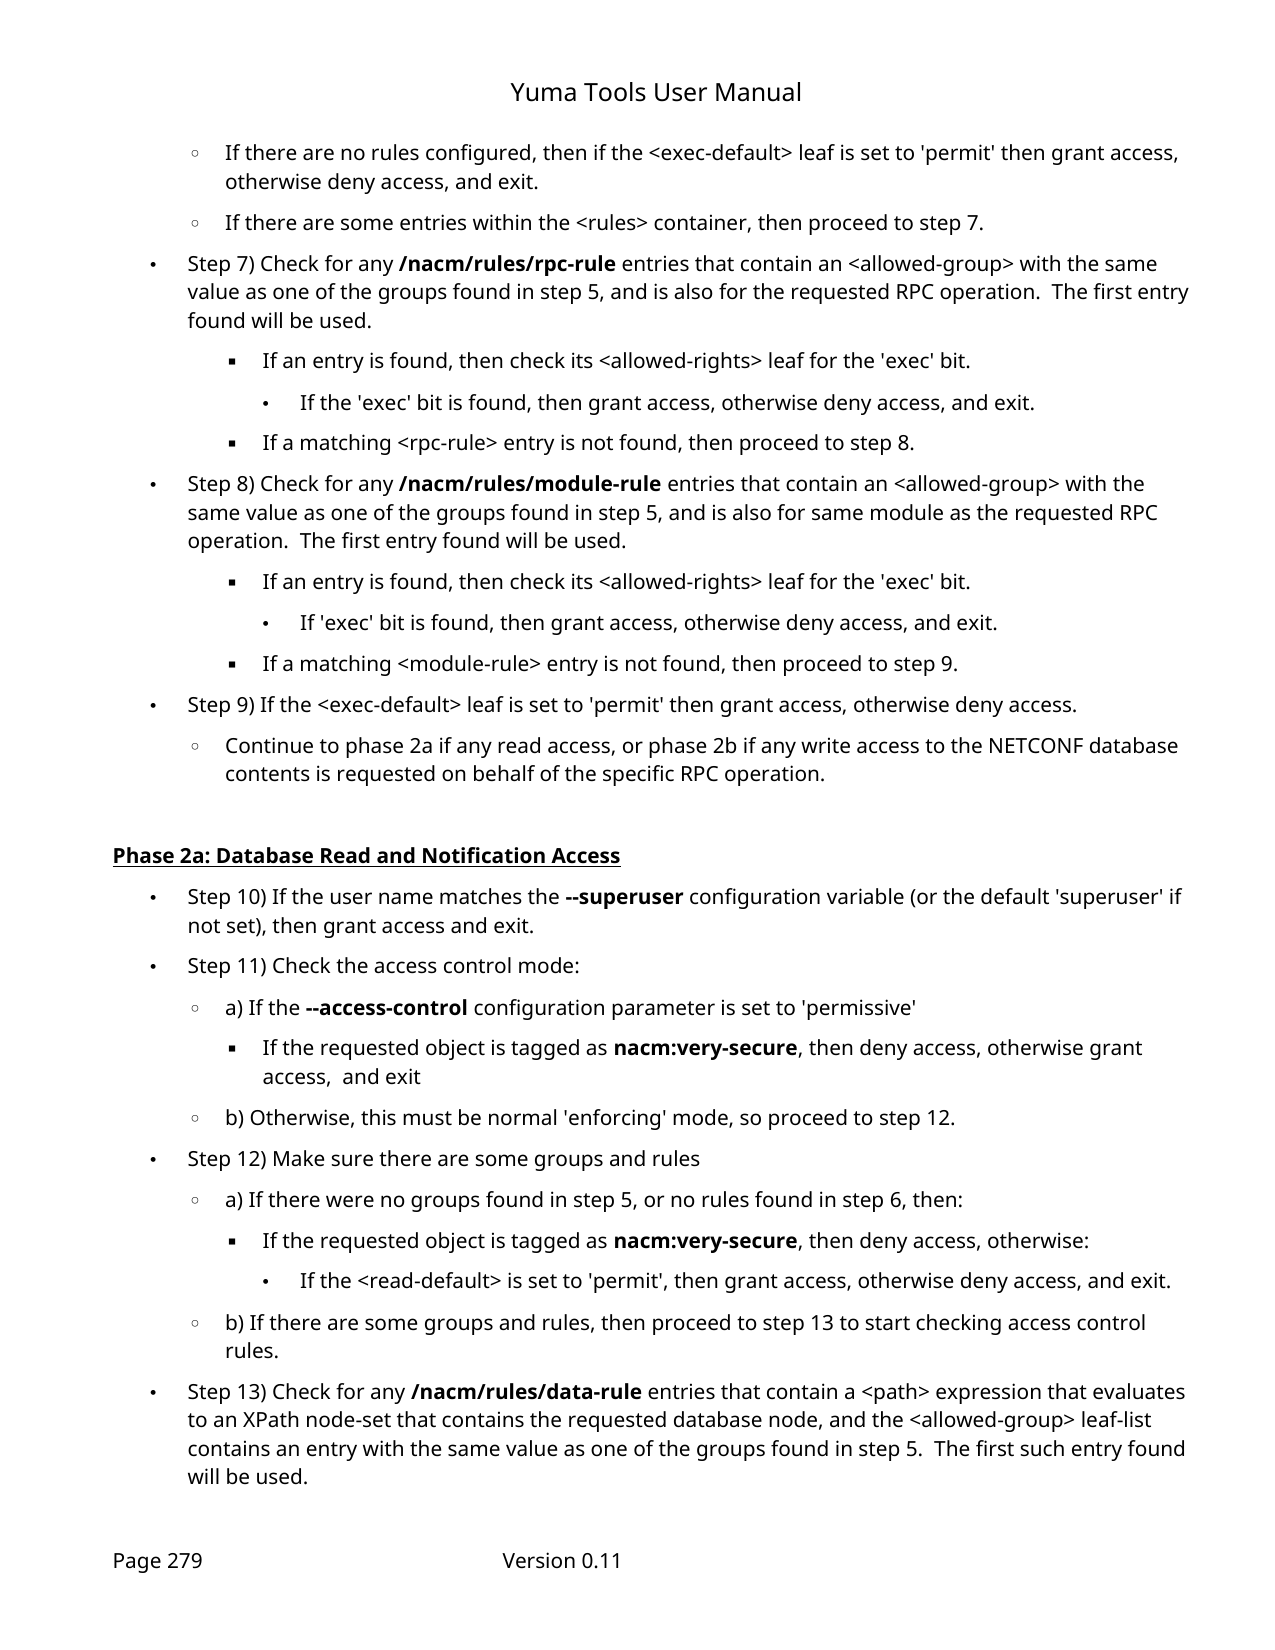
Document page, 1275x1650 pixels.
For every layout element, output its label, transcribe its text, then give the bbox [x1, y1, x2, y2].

list If the 'exec' bit is found, then grant access, otherwise deny access, and exit. [262, 388, 1200, 416]
list Step 7) Check for any /nacm/rules/rpc-rule entries that contain an <allowed-group> with the same value as one of the groups found in step 5, and is also for the requested RPC operation. The first entry found will be used. [150, 249, 1200, 334]
list Step 9) If the <exec-default> leaf is set to 'permit' then grant access, otherwise deny access. [150, 690, 1200, 718]
list If the <read-default> is set to 'permit', then grant access, otherwise deny access, and exit. [262, 1267, 1200, 1295]
list a) If there were no groups found in step 5, or no rules found in step 6, then: [187, 1185, 1200, 1213]
list If an entry is found, then check its <allowed-rights> leaf for the 'exec' bit. [225, 347, 1200, 375]
list Step 8) Check for any /nacm/rules/module-rule entries that contain an <allowed-group> with the same value as one of the groups found in step 5, and is also for same module as the requested RPC operation. The first entry found will be used. [150, 469, 1200, 555]
list Continue to phase 2a if any read access, or phase 2b if any write access to the NETCONF database contents is requested on behalf of the specific RPC operation. [187, 731, 1200, 788]
list If there are no rules configured, then if the <exec-default> leaf is set to 'permit' then grant access, otherwise deny access, and exit. [187, 138, 1200, 195]
list b) Otherwise, this must be normal 'enforcing' mode, so proceed to step 12. [187, 1103, 1200, 1131]
list If 'exec' bit is found, then grant access, otherwise deny access, and exit. [262, 608, 1200, 637]
list b) If there are some groups and rules, then proceed to step 13 to start checking access control rules. [187, 1308, 1200, 1364]
list Step 10) If the user name matches the --superuser configuration variable (or the default 'superuser' if not set), then grant access and exit. [150, 882, 1200, 939]
list Step 13) Check for any /nacm/rules/data-rule entries that contain a <path> expression that evaluates to an XPath node-set that contains the requested database node, and the <allowed-group> leaf-list contains an entry with the same value as one of the groups found in step 5. The first such entry found will be used. [150, 1377, 1200, 1491]
list If a matching <module-rule> entry is not found, then proceed to step 9. [225, 649, 1200, 678]
list a) If the --access-control configuration parameter is set to 'permissive' [187, 993, 1200, 1021]
list If the requested object is tagged as nacm:very-secure, then deny access, otherwise: [225, 1226, 1200, 1254]
list If a matching <rpc-rule> entry is not found, then proceed to step 8. [225, 428, 1200, 457]
list If an entry is found, then check its <allowed-rights> leaf for the 'exec' bit. [225, 567, 1200, 596]
list If there are some entries within the <rules> container, then proceed to step 7. [187, 208, 1200, 236]
text Phase 2a: Database Read and Notification Access [112, 841, 1200, 870]
list If the requested object is tagged as nacm:very-secure, then deny access, otherwise grant access, and exit [225, 1033, 1200, 1090]
list Step 12) Make sure there are some groups and rules [150, 1144, 1200, 1172]
list Step 11) Check the access control mode: [150, 952, 1200, 980]
